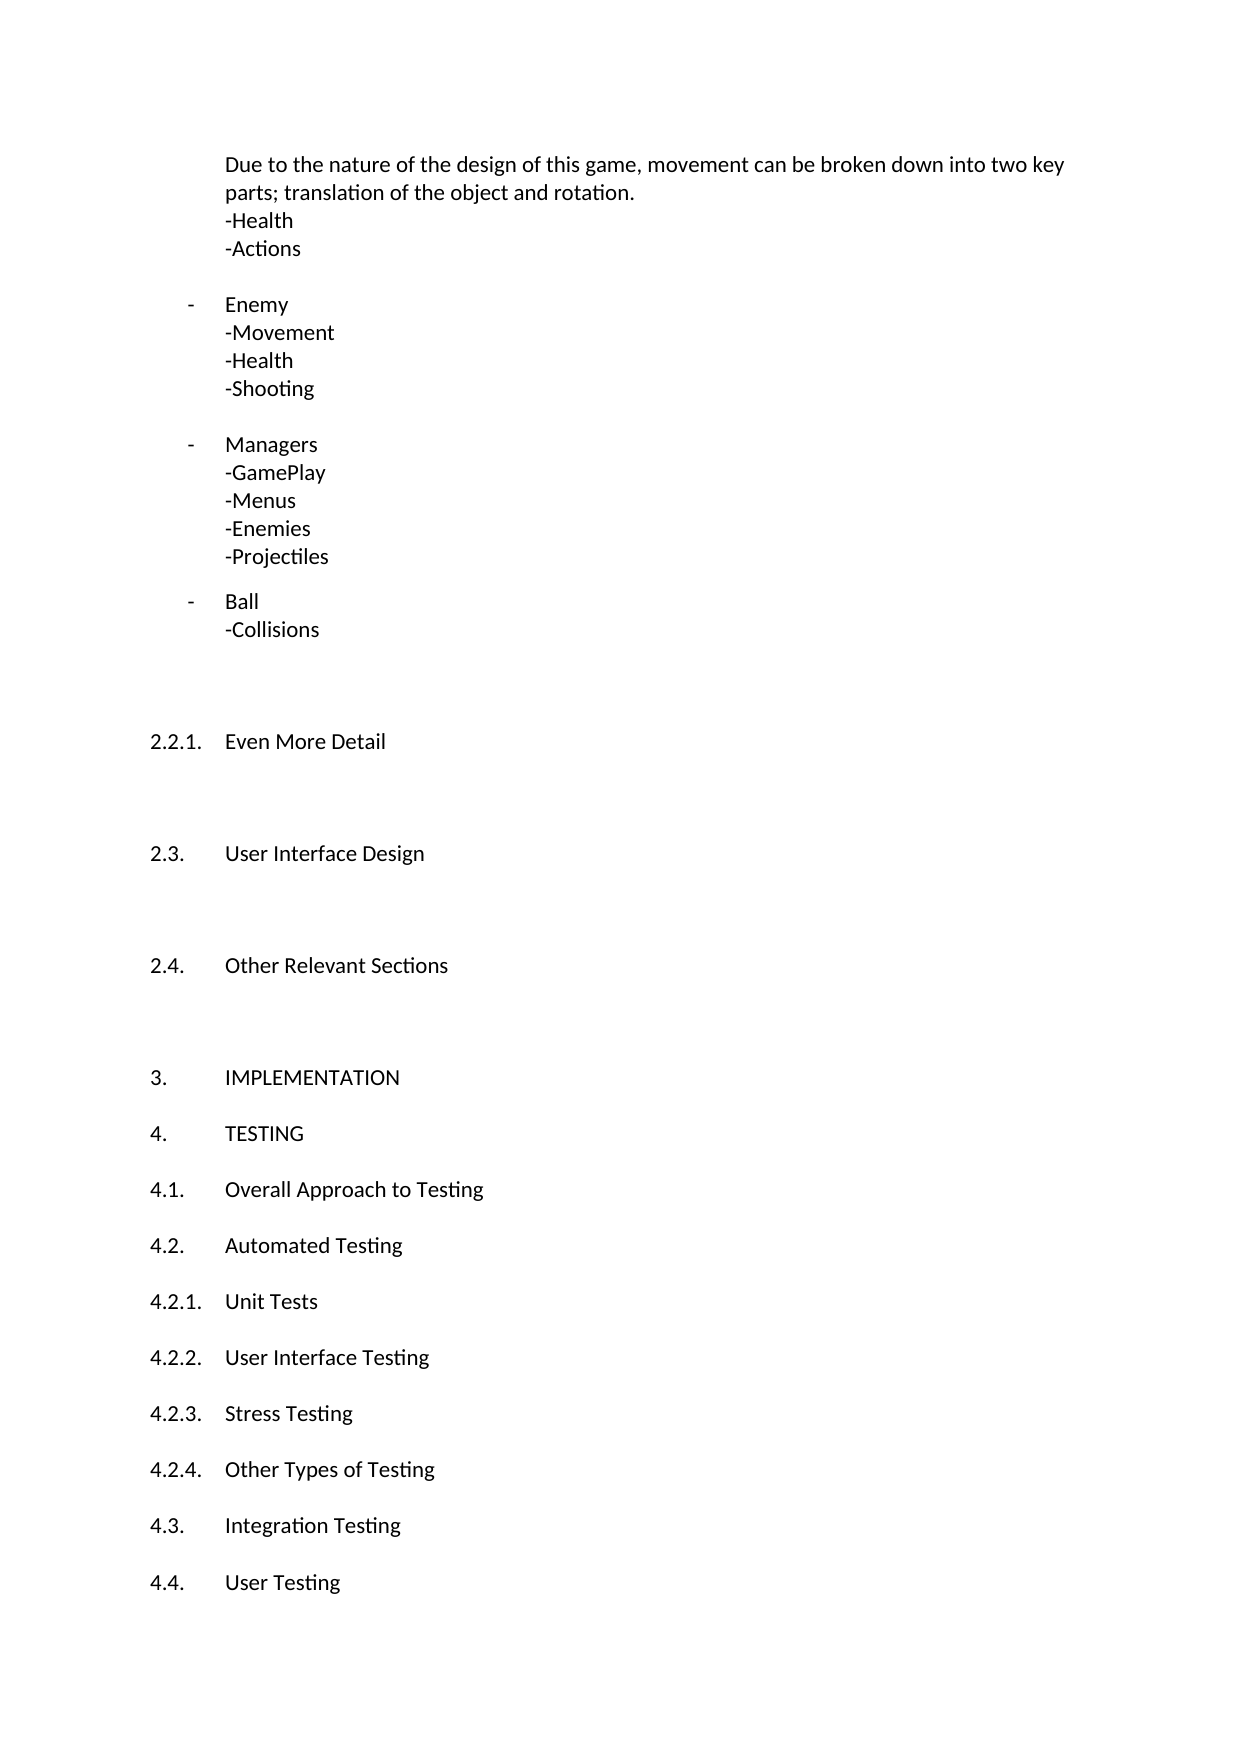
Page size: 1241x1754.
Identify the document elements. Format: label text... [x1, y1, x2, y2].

list -GamePlay [225, 458, 1090, 486]
list -Actions [225, 234, 1090, 262]
text 4.2.3. Stress Testing [150, 1399, 1090, 1428]
list -Collisions [225, 615, 1090, 643]
list Managers [187, 430, 1090, 458]
text 4.2.4. Other Types of Testing [150, 1456, 1090, 1484]
list Due to the nature of the design of this game, movement can be broken down into two key parts; translation of the object and rotation. [225, 150, 1090, 206]
list Enemy [187, 290, 1090, 318]
text 4. TESTING [150, 1119, 1090, 1147]
text 2.3. User Interface Design [150, 839, 1090, 867]
text 4.4. User Testing [150, 1568, 1090, 1596]
list Ball [187, 587, 1090, 615]
text 2.4. Other Relevant Sections [150, 951, 1090, 979]
text 4.1. Overall Approach to Testing [150, 1175, 1090, 1203]
list -Menus [225, 486, 1090, 514]
text 4.2. Automated Testing [150, 1231, 1090, 1259]
text 4.2.2. User Interface Testing [150, 1343, 1090, 1372]
list -Movement [225, 318, 1090, 346]
text 2.2.1. Even More Detail [150, 727, 1090, 755]
list -Shooting [225, 374, 1090, 402]
list -Health [225, 206, 1090, 234]
list -Enemies [225, 514, 1090, 542]
text 4.3. Integration Testing [150, 1512, 1090, 1540]
text 3. IMPLEMENTATION [150, 1063, 1090, 1091]
list -Health [225, 346, 1090, 374]
text 4.2.1. Unit Tests [150, 1287, 1090, 1316]
list -Projectiles [225, 542, 1090, 570]
